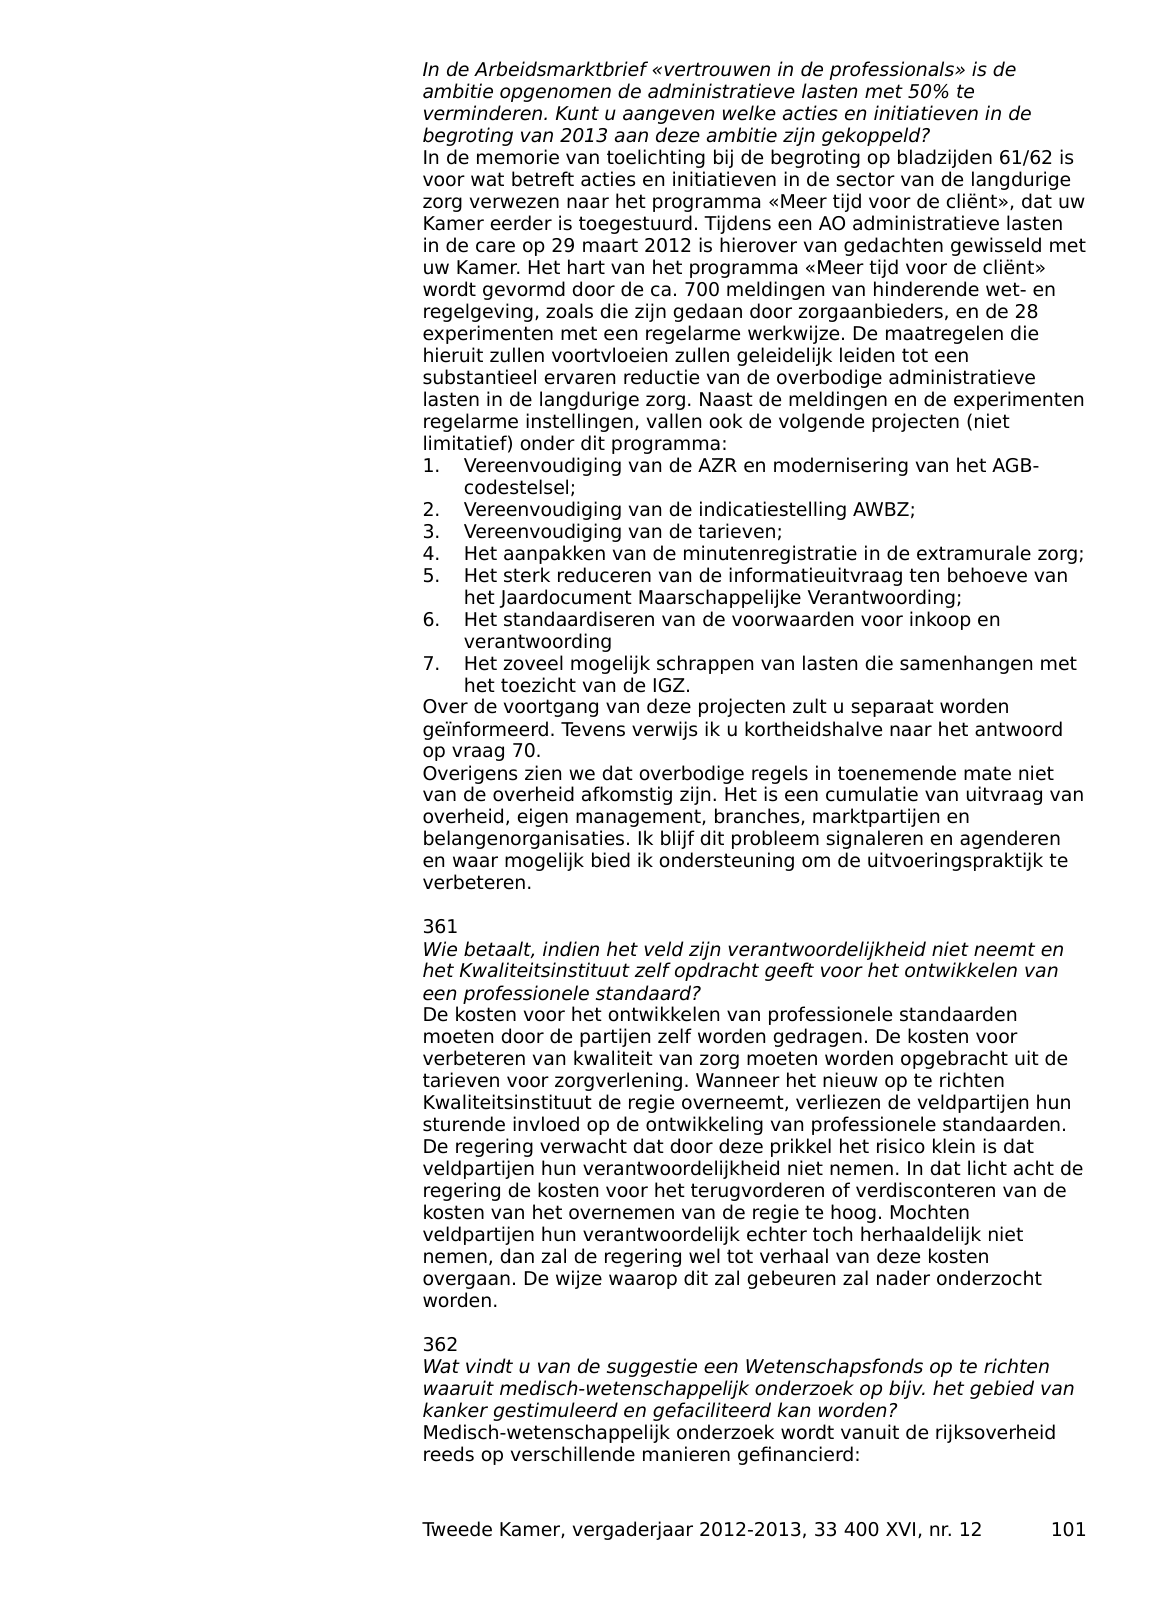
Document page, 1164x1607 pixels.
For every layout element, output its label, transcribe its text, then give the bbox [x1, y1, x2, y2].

text 5. Het sterk reduceren van de informatieuitvraag ten behoeve van het Jaardocument Maarschappelijke Verantwoording; [422, 564, 1087, 608]
text 4. Het aanpakken van de minutenregistratie in de extramurale zorg; [422, 543, 1087, 564]
text Wat vindt u van de suggestie een Wetenschapsfonds op te richten waaruit medisch-wetenschappelijk onderzoek op bijv. het gebied van kanker gestimuleerd en gefaciliteerd kan worden? [422, 1356, 1087, 1422]
text 7. Het zoveel mogelijk schrappen van lasten die samenhangen met het toezicht van de IGZ. [422, 652, 1087, 696]
text 2. Vereenvoudiging van de indicatiestelling AWBZ; [422, 499, 1087, 521]
text In de Arbeidsmarktbrief «vertrouwen in de professionals» is de ambitie opgenomen de administratieve lasten met 50% te verminderen. Kunt u aangeven welke acties en initiatieven in de begroting van 2013 aan deze ambitie zijn gekoppeld? [422, 59, 1087, 147]
text Overigens zien we dat overbodige regels in toenemende mate niet van de overheid afkomstig zijn. Het is een cumulatie van uitvraag van overheid, eigen management, branches, marktpartijen en belangenorganisaties. Ik blijf dit probleem signaleren en agenderen en waar mogelijk bied ik ondersteuning om de uitvoeringspraktijk te verbeteren. [422, 762, 1087, 894]
text 362 [422, 1334, 1087, 1356]
text 1. Vereenvoudiging van de AZR en modernisering van het AGB-codestelsel; [422, 455, 1087, 499]
text Medisch-wetenschappelijk onderzoek wordt vanuit de rijksoverheid reeds op verschillende manieren gefinancierd: [422, 1422, 1087, 1466]
text 361 [422, 916, 1087, 938]
text Wie betaalt, indien het veld zijn verantwoordelijkheid niet neemt en het Kwaliteitsinstituut zelf opdracht geeft voor het ontwikkelen van een professionele standaard? [422, 938, 1087, 1004]
text 6. Het standaardiseren van de voorwaarden voor inkoop en verantwoording [422, 608, 1087, 652]
text In de memorie van toelichting bij de begroting op bladzijden 61/62 is voor wat betreft acties en initiatieven in de sector van de langdurige zorg verwezen naar het programma «Meer tijd voor de cliënt», dat uw Kamer eerder is toegestuurd. Tijdens een AO administratieve lasten in de care op 29 maart 2012 is hierover van gedachten gewisseld met uw Kamer. Het hart van het programma «Meer tijd voor de cliënt» wordt gevormd door de ca. 700 meldingen van hinderende wet- en regelgeving, zoals die zijn gedaan door zorgaanbieders, en de 28 experimenten met een regelarme werkwijze. De maatregelen die hieruit zullen voortvloeien zullen geleidelijk leiden tot een substantieel ervaren reductie van de overbodige administratieve lasten in de langdurige zorg. Naast de meldingen en de experimenten regelarme instellingen, vallen ook de volgende projecten (niet limitatief) onder dit programma: [422, 147, 1087, 455]
text 3. Vereenvoudiging van de tarieven; [422, 521, 1087, 543]
text De kosten voor het ontwikkelen van professionele standaarden moeten door de partijen zelf worden gedragen. De kosten voor verbeteren van kwaliteit van zorg moeten worden opgebracht uit de tarieven voor zorgverlening. Wanneer het nieuw op te richten Kwaliteitsinstituut de regie overneemt, verliezen de veldpartijen hun sturende invloed op de ontwikkeling van professionele standaarden. De regering verwacht dat door deze prikkel het risico klein is dat veldpartijen hun verantwoordelijkheid niet nemen. In dat licht acht de regering de kosten voor het terugvorderen of verdisconteren van de kosten van het overnemen van de regie te hoog. Mochten veldpartijen hun verantwoordelijk echter toch herhaaldelijk niet nemen, dan zal de regering wel tot verhaal van deze kosten overgaan. De wijze waarop dit zal gebeuren zal nader onderzocht worden. [422, 1004, 1087, 1312]
text Over de voortgang van deze projecten zult u separaat worden geïnformeerd. Tevens verwijs ik u kortheidshalve naar het antwoord op vraag 70. [422, 696, 1087, 762]
